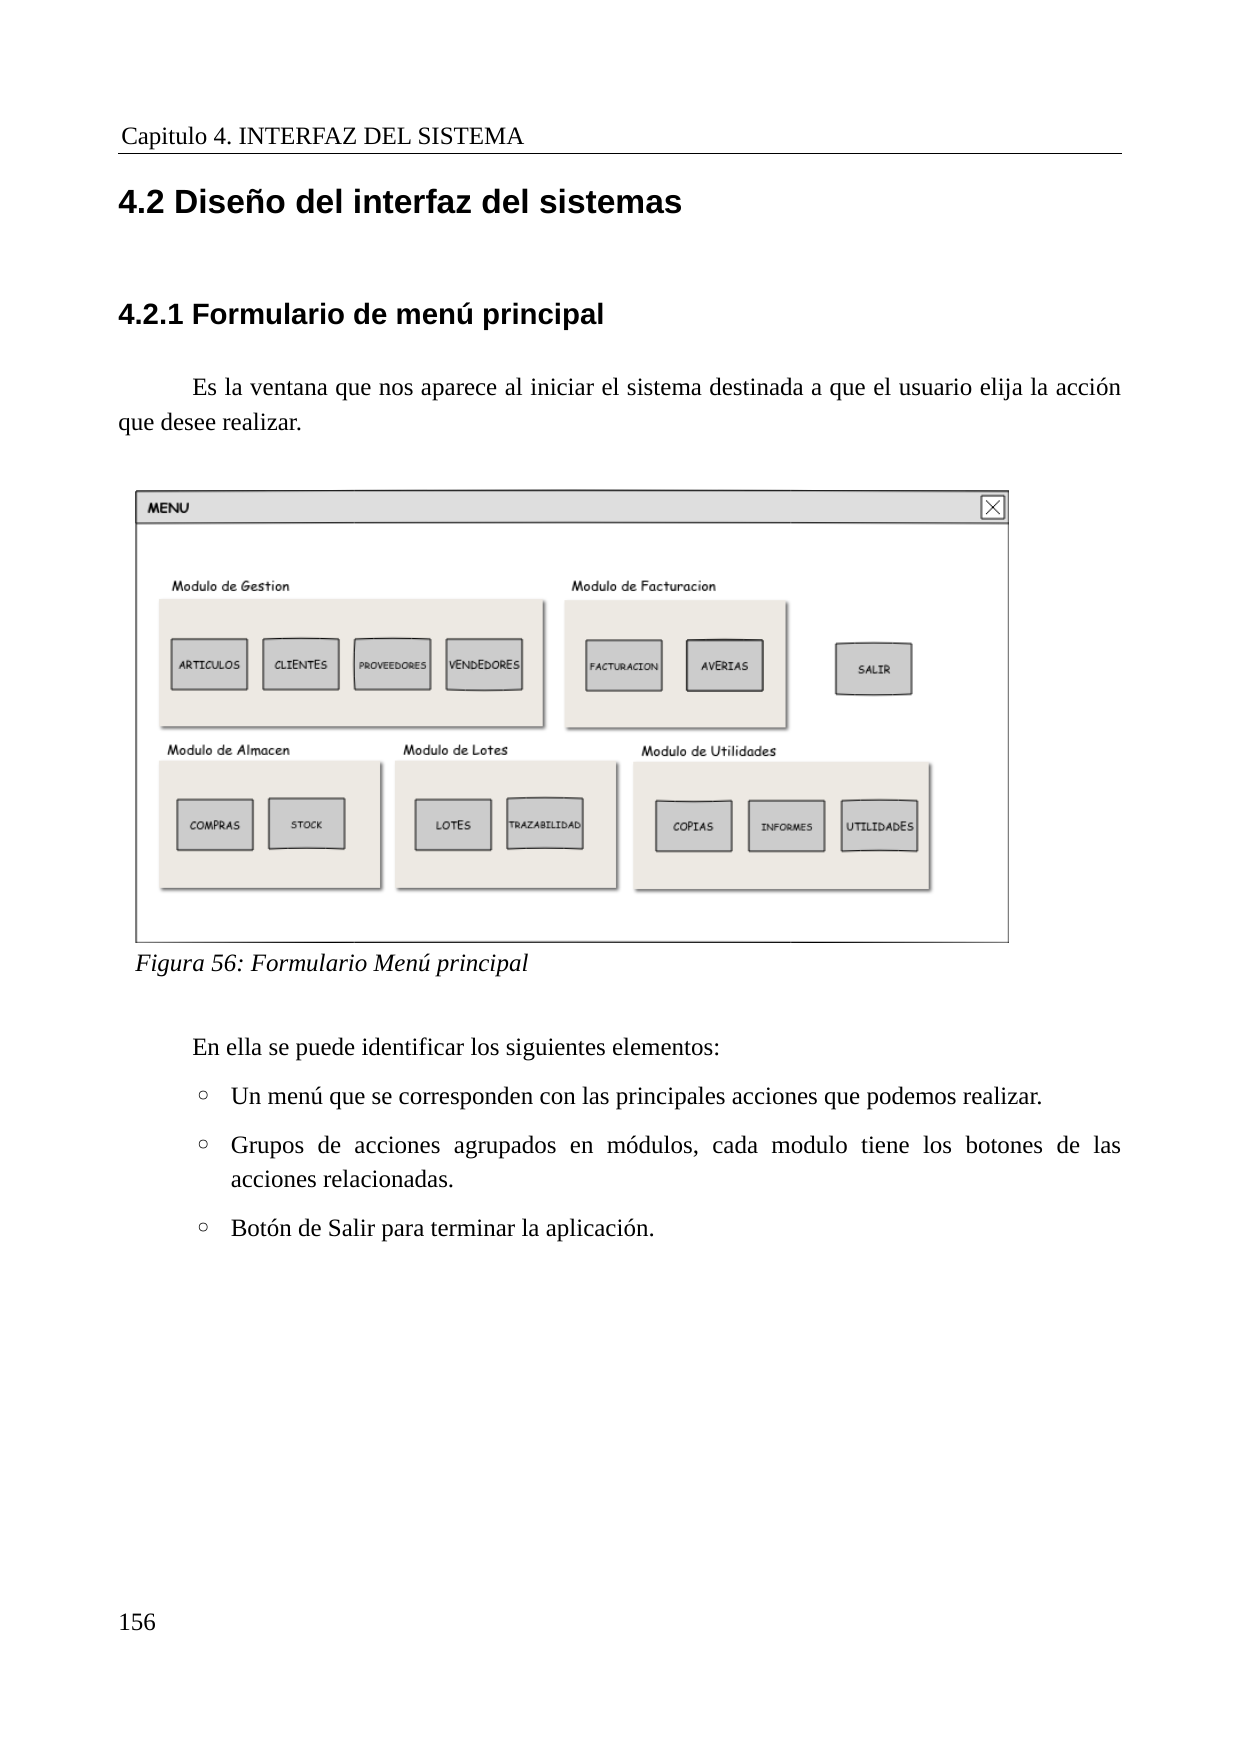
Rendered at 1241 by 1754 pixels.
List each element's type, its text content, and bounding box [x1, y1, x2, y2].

text En ella se puede identificar los siguientes elementos: [118, 1032, 1122, 1060]
subtitle 4.2.1 Formulario de menú principal [118, 297, 1122, 331]
picture [135, 489, 1009, 943]
list Grupos de acciones agrupados en módulos, cada modulo tiene los botones de las acciones relacionadas. [193, 1130, 1122, 1193]
text Figura 56: Formulario Menú principal [135, 943, 1009, 977]
text Es la ventana que nos aparece al iniciar el sistema destinada a que el usuario elija la acción que desee realizar. [118, 372, 1122, 435]
list Botón de Salir para terminar la aplicación. [193, 1213, 1122, 1242]
list Un menú que se corresponden con las principales acciones que podemos realizar. [193, 1081, 1122, 1109]
subtitle 4.2 Diseño del interfaz del sistemas [118, 182, 1122, 221]
